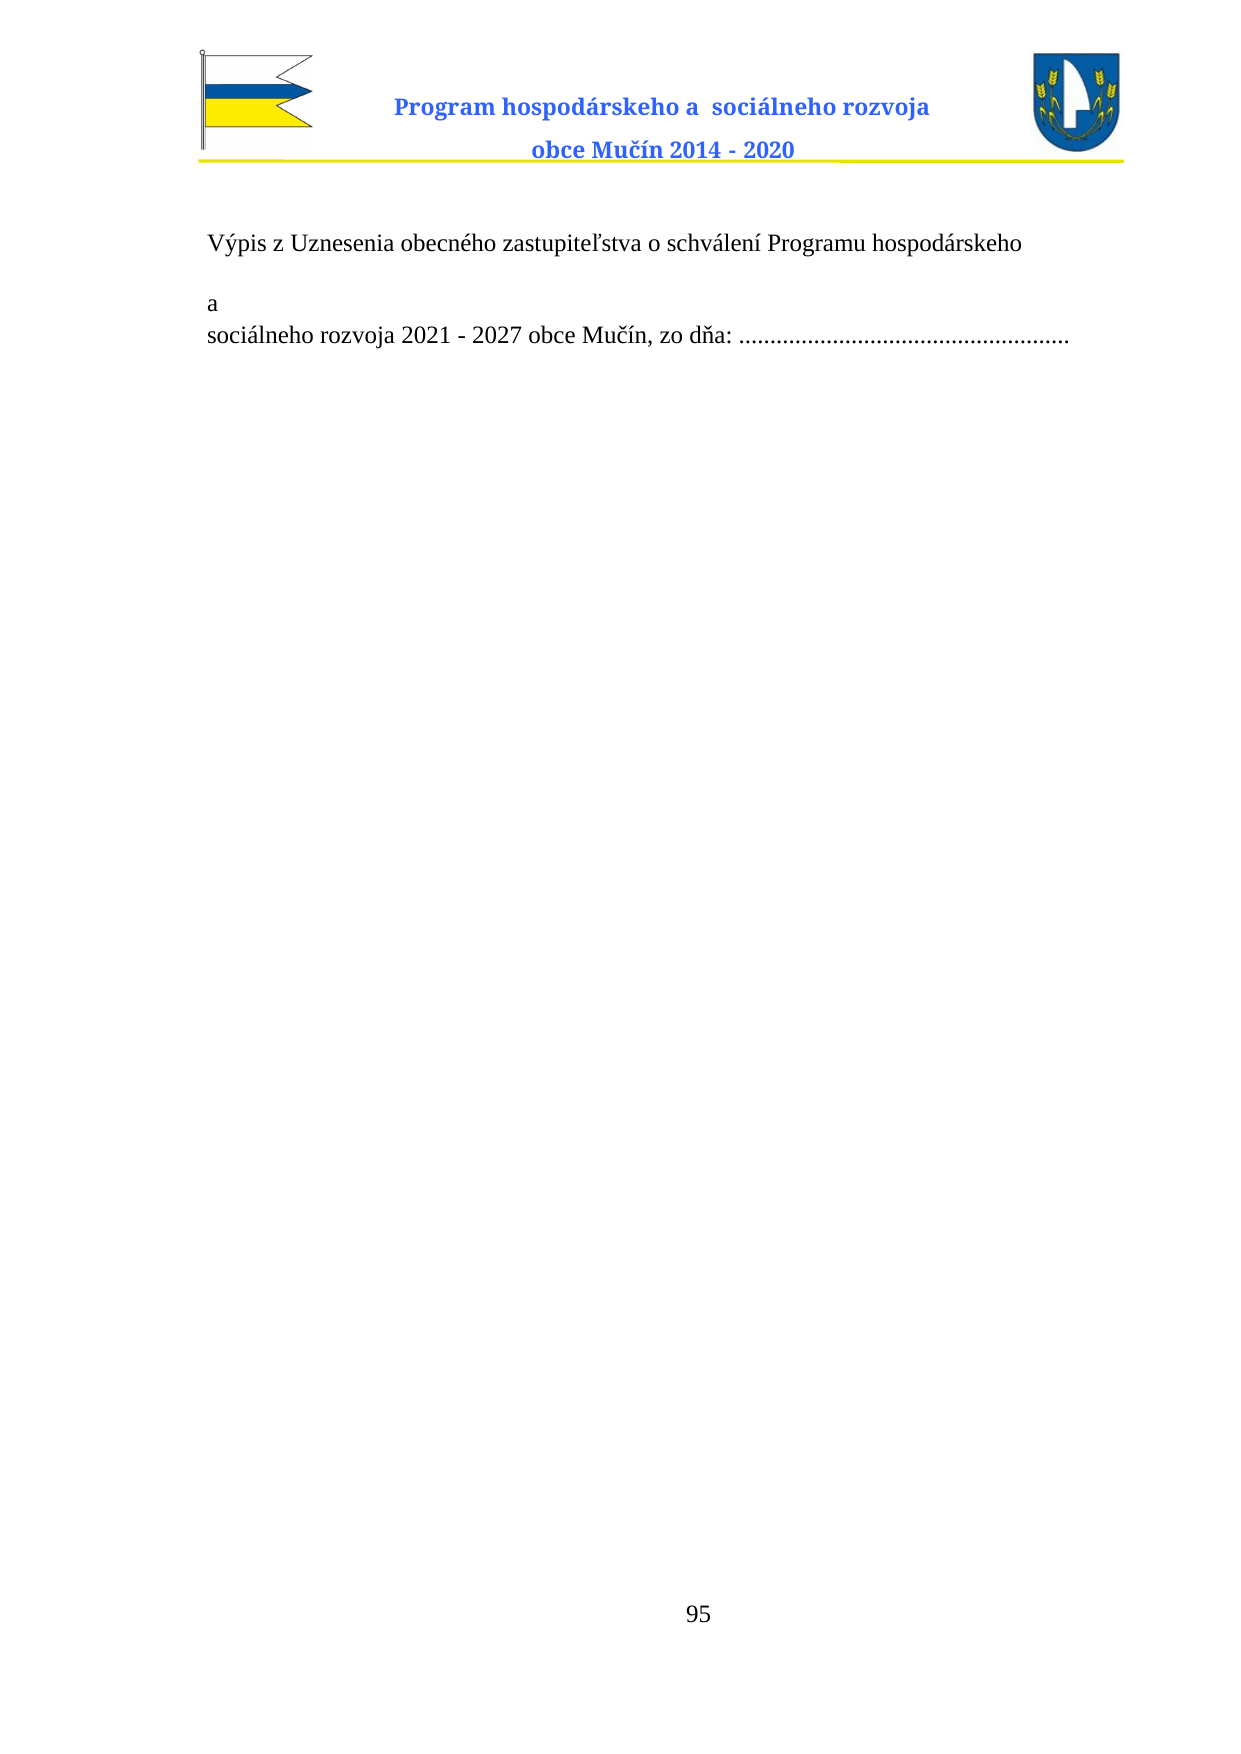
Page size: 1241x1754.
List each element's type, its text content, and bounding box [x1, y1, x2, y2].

text Výpis z Uznesenia obecného zastupiteľstva o schválení Programu hospodárskeho [207, 228, 1122, 256]
text a sociálneho rozvoja 2021 - 2027 obce Mučín, zo dňa: ..................................................... [207, 288, 1122, 348]
